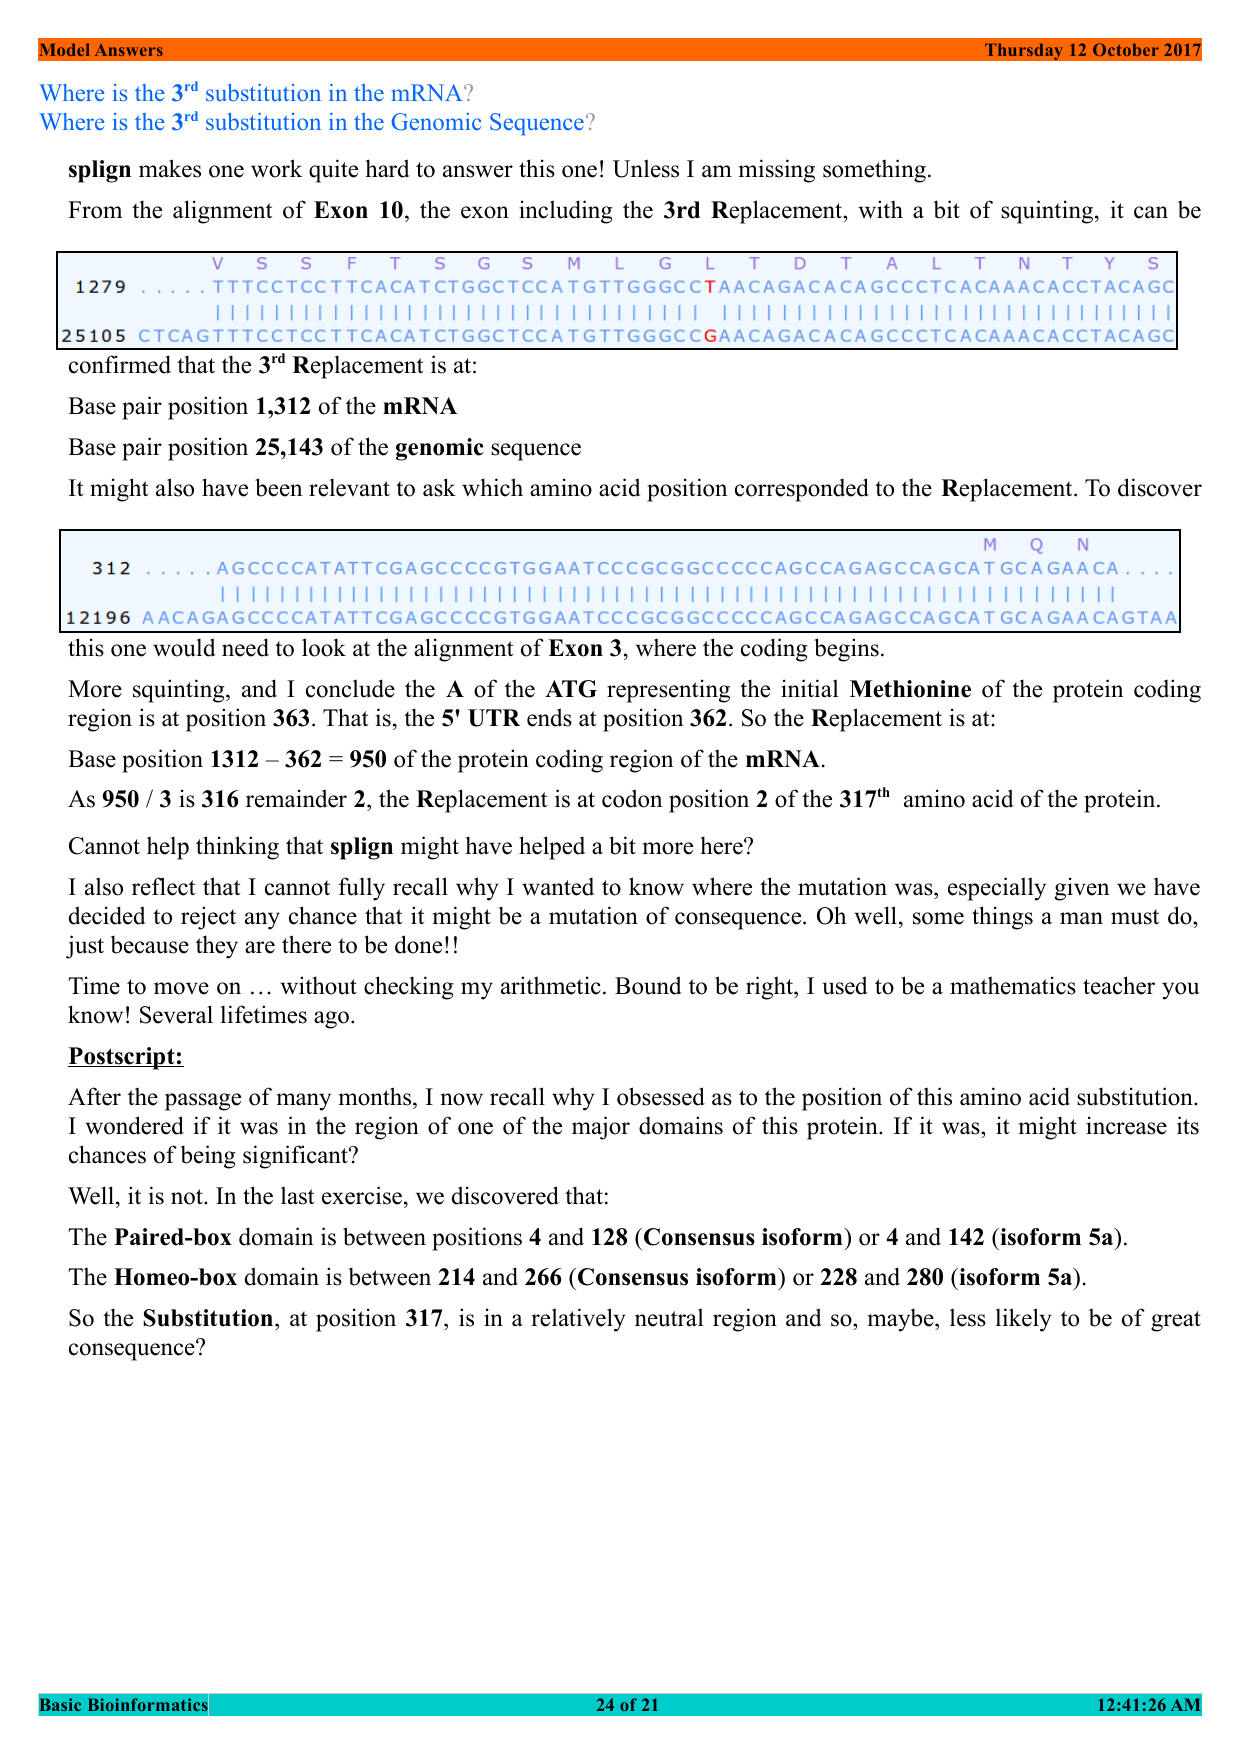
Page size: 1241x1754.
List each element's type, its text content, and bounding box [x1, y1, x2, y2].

text After the passage of many months, I now recall why I obsessed as to the position of this amino acid substitution. I wondered if it was in the region of one of the major domains of this protein. If it was, it might increase its chances of being significant? [68, 1082, 1202, 1169]
picture [58, 253, 1176, 348]
text Well, it is not. In the last exercise, we discovered that: [68, 1181, 1202, 1209]
text Base pair position 1,312 of the mRNA [68, 391, 1202, 420]
text Where is the 3rd substitution in the Genomic Sequence? [38, 107, 1202, 136]
text As 950 / 3 is 316 remainder 2, the Replacement is at codon position 2 of the 317th amino acid of the protein. [68, 784, 1202, 813]
text I also reflect that I cannot fully recall why I wanted to know where the mutation was, especially given we have decided to reject any chance that it might be a mutation of consequence. Oh well, some things a man must do, just because they are there to be done!! [68, 872, 1202, 959]
text Where is the 3rd substitution in the mRNA? [38, 78, 1202, 107]
text Base position 1312 – 362 = 950 of the protein coding region of the mRNA. [68, 743, 1202, 772]
text So the Substitution, at position 317, is in a relatively neutral region and so, maybe, less likely to be of great consequence? [68, 1303, 1202, 1361]
picture [61, 531, 1179, 631]
text It might also have been relevant to ask which amino acid position corresponded to the Replacement. To discover this one would need to look at the alignment of Exon 3, where the coding begins. [68, 473, 1202, 662]
text Time to move on … without checking my arithmetic. Bound to be right, I used to be a mathematics teacher you know! Several lifetimes ago. [68, 971, 1202, 1029]
text splign makes one work quite hard to answer this one! Unless I am missing something. [68, 154, 1202, 183]
text Cannot help thinking that splign might have helped a bit more here? [68, 831, 1202, 860]
text Postscript: [68, 1041, 1202, 1070]
text Base pair position 25,143 of the genomic sequence [68, 432, 1202, 461]
text The Homeo-box domain is between 214 and 266 (Consensus isoform) or 228 and 280 (isoform 5a). [68, 1262, 1202, 1291]
text More squinting, and I conclude the A of the ATG representing the initial Methionine of the protein coding region is at position 363. That is, the 5' UTR ends at position 362. So the Replacement is at: [68, 673, 1202, 732]
text From the alignment of Exon 10, the exon including the 3rd Replacement, with a bit of squinting, it can be confirmed that the 3rd Replacement is at: [68, 195, 1202, 379]
text The Paired-box domain is between positions 4 and 128 (Consensus isoform) or 4 and 142 (isoform 5a). [68, 1221, 1202, 1250]
